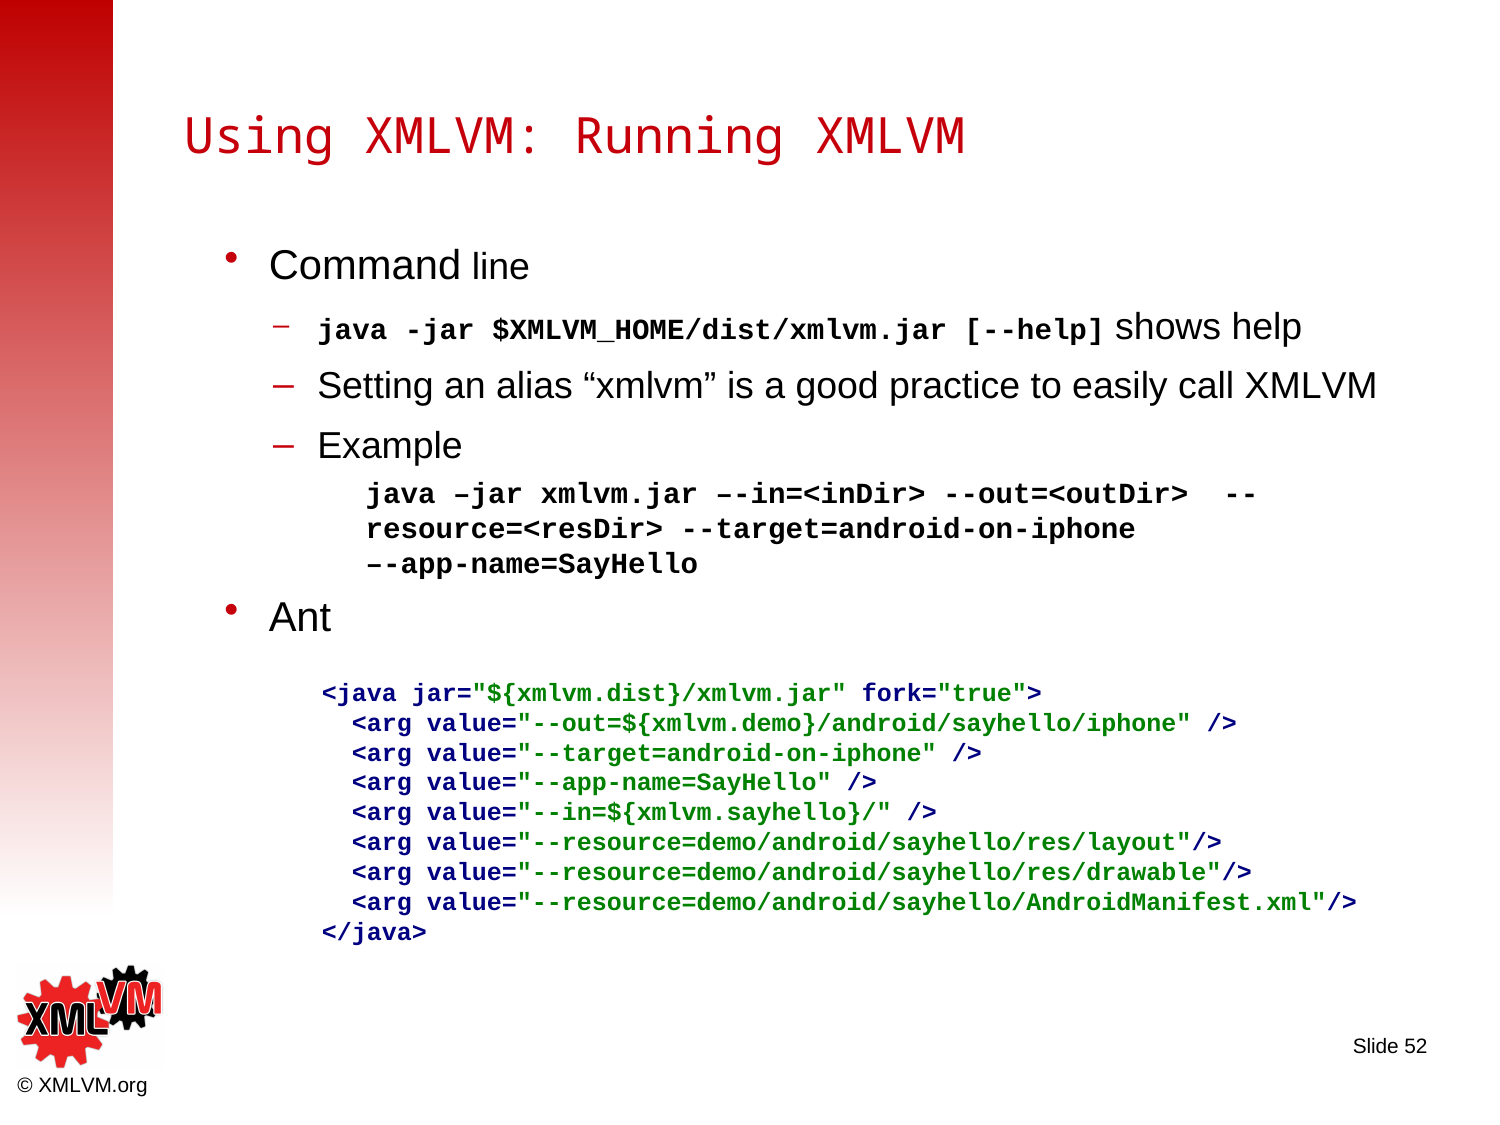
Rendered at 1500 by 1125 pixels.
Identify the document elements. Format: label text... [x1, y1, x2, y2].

picture [16, 964, 164, 1069]
title Using XMLVM: Running XMLVM [170, 74, 1447, 200]
list Command line java -jar $XMLVM_HOME/dist/xmlvm.jar [--help] shows help Setting an alias “xmlvm” is a good practice to easily call XMLVM Example java –jar xmlvm.jar –-in=<inDir> --out=<outDir> --resource=<resDir> --target=android-on-iphone –-app-name=SayHello Ant [224, 237, 1447, 986]
text_box <java jar="${xmlvm.dist}/xmlvm.jar" fork="true"> <arg value="--out=${xmlvm.demo}/android/sayhello/iphone" /> <arg value="--target=android-on-iphone" /> <arg value="--app-name=SayHello" /> <arg value="--in=${xmlvm.sayhello}/" /> <arg value="--resource=demo/android/sayhello/res/layout"/> <arg value="--resource=demo/android/sayhello/res/drawable"/> <arg value="--resource=demo/android/sayhello/AndroidManifest.xml"/> </java> [307, 668, 1372, 994]
